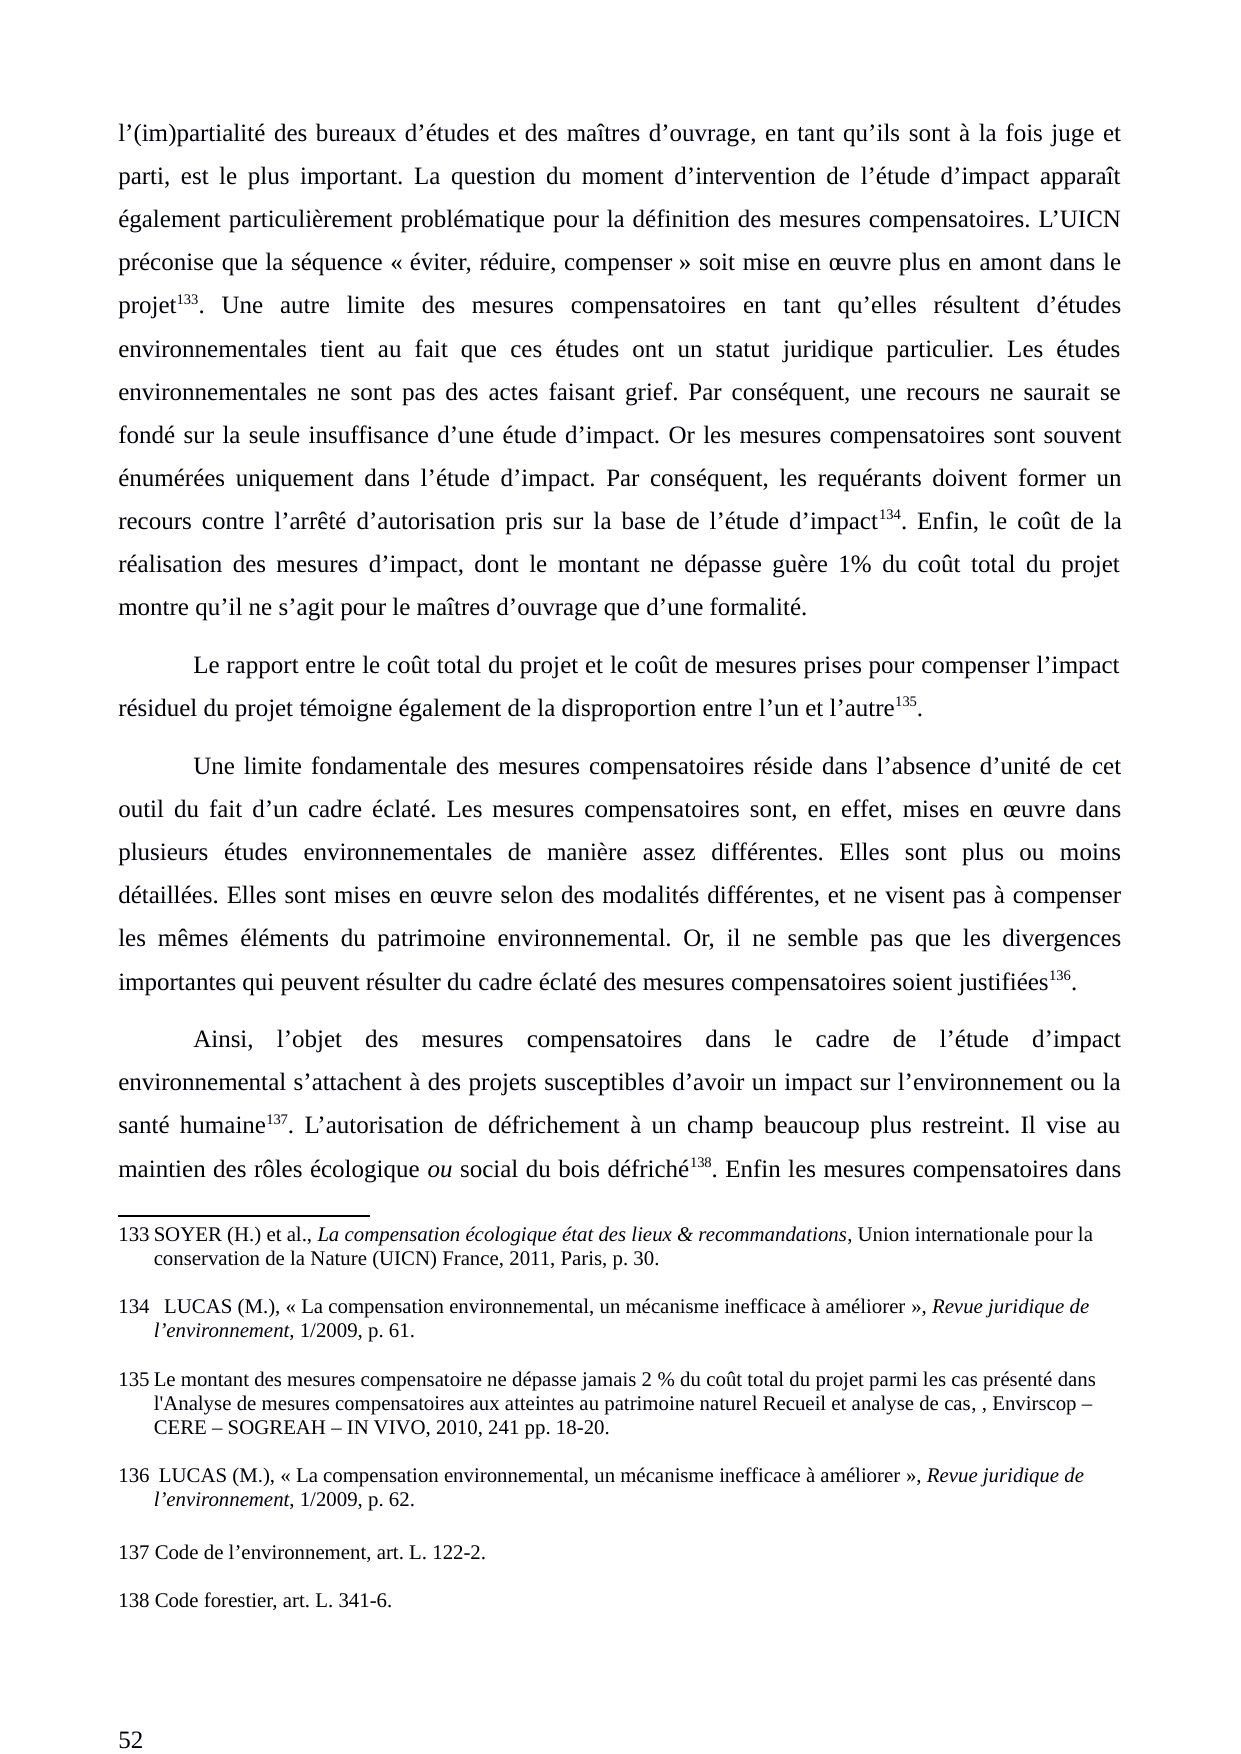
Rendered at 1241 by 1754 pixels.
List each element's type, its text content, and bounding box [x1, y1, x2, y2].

text Code forestier, art. L. 341-6. [118, 1588, 1122, 1612]
text Ainsi, l’objet des mesures compensatoires dans le cadre de l’étude d’impact environnemental s’attachent à des projets susceptibles d’avoir un impact sur l’environnement ou la santé humaine. L’autorisation de défrichement à un champ beaucoup plus restreint. Il vise au maintien des rôles écologique ou social du bois défriché. Enfin les mesures compensatoires dans [118, 1024, 1122, 1182]
text l’(im)partialité des bureaux d’études et des maîtres d’ouvrage, en tant qu’ils sont à la fois juge et parti, est le plus important. La question du moment d’intervention de l’étude d’impact apparaît également particulièrement problématique pour la définition des mesures compensatoires. L’UICN préconise que la séquence « éviter, réduire, compenser » soit mise en œuvre plus en amont dans le projet. Une autre limite des mesures compensatoires en tant qu’elles résultent d’études environnementales tient au fait que ces études ont un statut juridique particulier. Les études environnementales ne sont pas des actes faisant grief. Par conséquent, une recours ne saurait se fondé sur la seule insuffisance d’une étude d’impact. Or les mesures compensatoires sont souvent énumérées uniquement dans l’étude d’impact. Par conséquent, les requérants doivent former un recours contre l’arrêté d’autorisation pris sur la base de l’étude d’impact. Enfin, le coût de la réalisation des mesures d’impact, dont le montant ne dépasse guère 1% du coût total du projet montre qu’il ne s’agit pour le maîtres d’ouvrage que d’une formalité. [118, 118, 1122, 621]
text LUCAS (M.), « La compensation environnemental, un mécanisme inefficace à améliorer », Revue juridique de l’environnement, 1/2009, p. 62. [118, 1463, 1122, 1511]
text Code de l’environnement, art. L. 122-2. [118, 1539, 1122, 1564]
text LUCAS (M.), « La compensation environnemental, un mécanisme inefficace à améliorer », Revue juridique de l’environnement, 1/2009, p. 61. [118, 1294, 1122, 1342]
text Le rapport entre le coût total du projet et le coût de mesures prises pour compenser l’impact résiduel du projet témoigne également de la disproportion entre l’un et l’autre. [118, 650, 1122, 722]
text Une limite fondamentale des mesures compensatoires réside dans l’absence d’unité de cet outil du fait d’un cadre éclaté. Les mesures compensatoires sont, en effet, mises en œuvre dans plusieurs études environnementales de manière assez différentes. Elles sont plus ou moins détaillées. Elles sont mises en œuvre selon des modalités différentes, et ne visent pas à compenser les mêmes éléments du patrimoine environnemental. Or, il ne semble pas que les divergences importantes qui peuvent résulter du cadre éclaté des mesures compensatoires soient justifiées. [118, 751, 1122, 995]
text Le montant des mesures compensatoire ne dépasse jamais 2 % du coût total du projet parmi les cas présenté dans l'Analyse de mesures compensatoires aux atteintes au patrimoine naturel Recueil et analyse de cas, , Envirscop – CERE – SOGREAH – IN VIVO, 2010, 241 pp. 18-20. [118, 1366, 1122, 1439]
text SOYER (H.) et al., La compensation écologique état des lieux & recommandations, Union internationale pour la conservation de la Nature (UICN) France, 2011, Paris, p. 30. [118, 1222, 1122, 1270]
